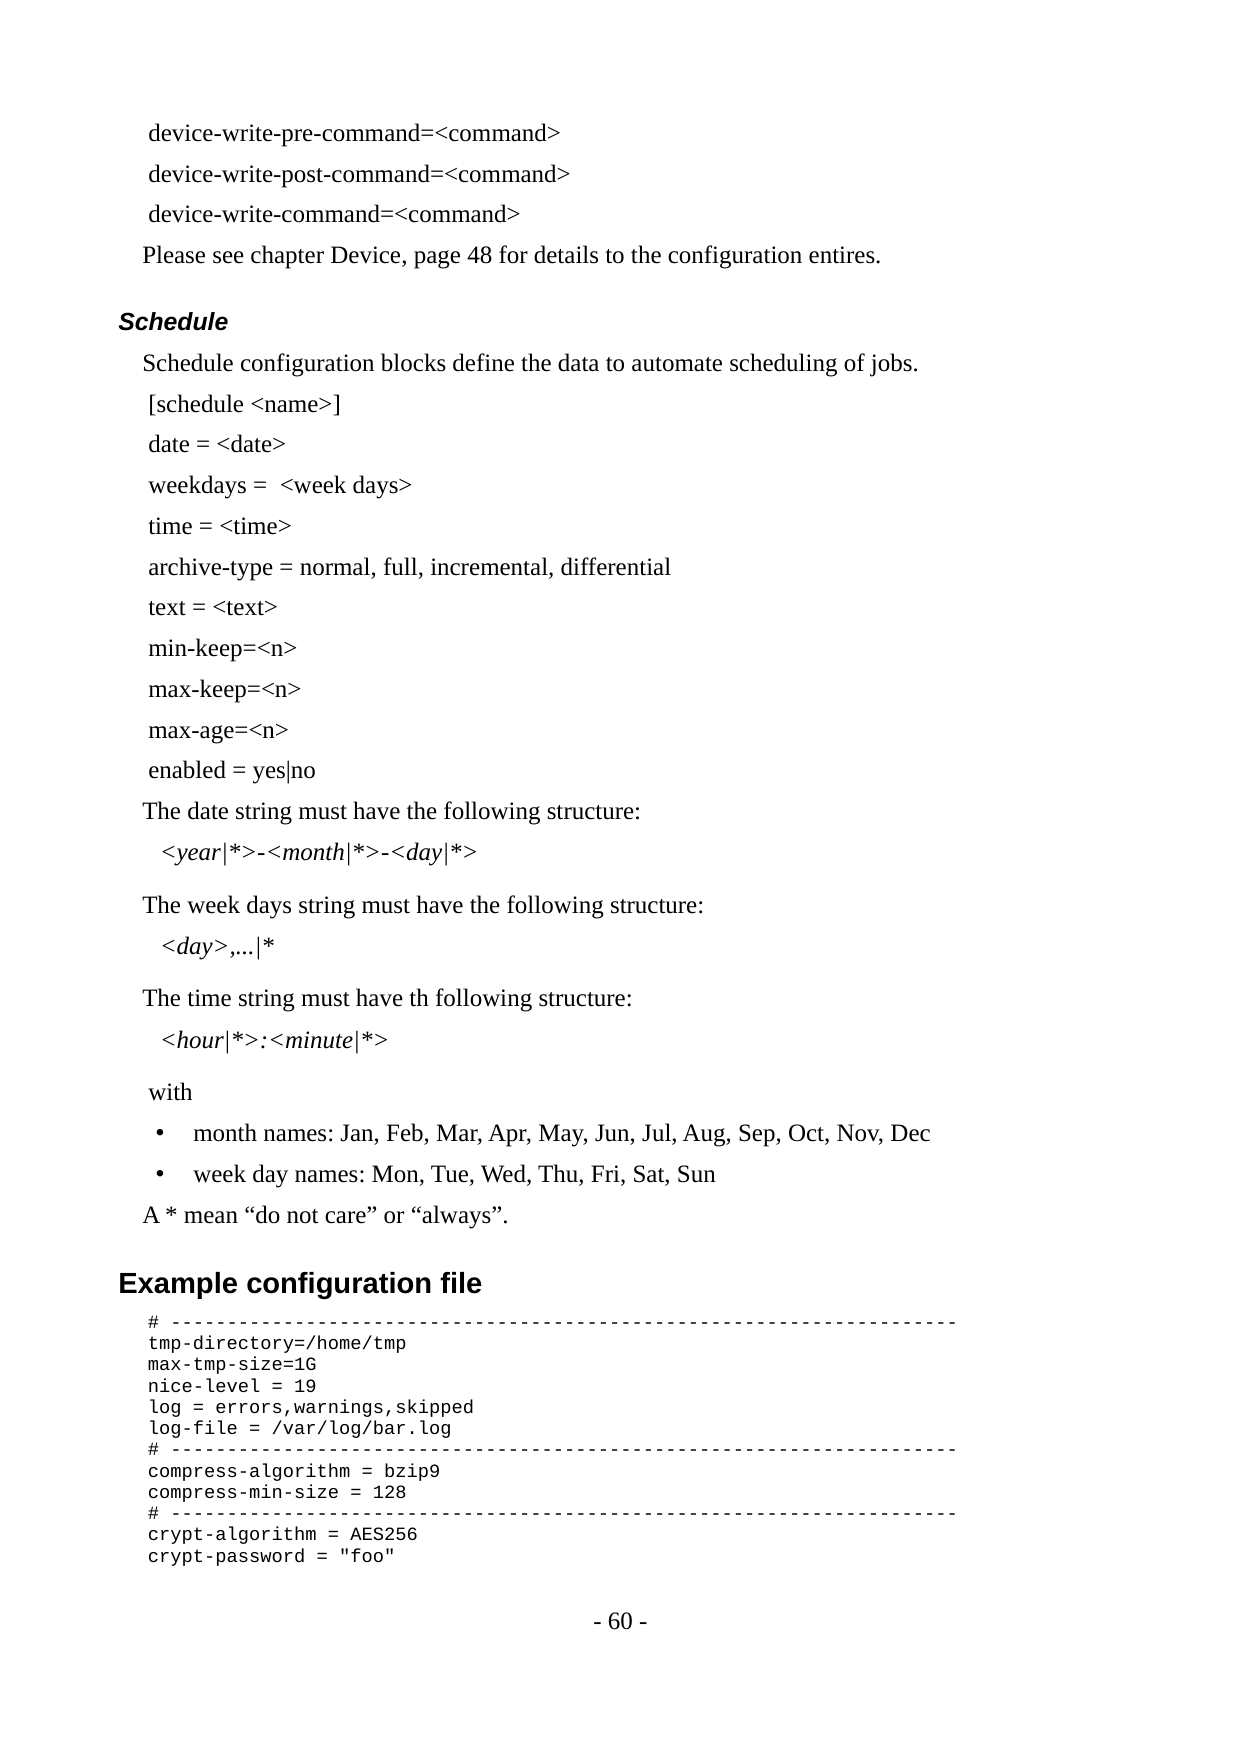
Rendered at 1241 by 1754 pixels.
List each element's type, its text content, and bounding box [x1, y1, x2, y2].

text [schedule <name>] [148, 389, 1122, 418]
text weekdays = <week days> [148, 470, 1122, 499]
text Please see chapter Device, page 50 for details to the configuration entires. [118, 240, 1122, 269]
text Schedule configuration blocks define the data to automate scheduling of jobs. [118, 348, 1122, 376]
text crypt-password = "foo" [148, 1546, 1122, 1568]
text A * mean “do not care” or “always”. [118, 1200, 1122, 1229]
text log-file = /var/log/bar.log [148, 1419, 1122, 1440]
text min-keep=<n> [148, 633, 1122, 662]
text with [148, 1077, 1122, 1106]
text device-write-pre-command=<command> [148, 118, 1122, 147]
list month names: Jan, Feb, Mar, Apr, May, Jun, Jul, Aug, Sep, Oct, Nov, Dec [156, 1118, 1122, 1147]
text device-write-post-command=<command> [148, 159, 1122, 188]
text <year|*>-<month|*>-<day|*> [159, 837, 1122, 866]
text device-write-command=<command> [148, 199, 1122, 228]
text enabled = yes|no [148, 755, 1122, 784]
text # ---------------------------------------------------------------------- [148, 1504, 1122, 1525]
text <day>,...|* [159, 931, 1122, 960]
subtitle Schedule [118, 307, 1122, 335]
text max-tmp-size=1G [148, 1355, 1122, 1376]
text max-keep=<n> [148, 674, 1122, 703]
text max-age=<n> [148, 715, 1122, 743]
text compress-min-size = 128 [148, 1483, 1122, 1504]
text time = <time> [148, 511, 1122, 540]
text # ---------------------------------------------------------------------- [148, 1440, 1122, 1461]
text date = <date> [148, 429, 1122, 458]
text compress-algorithm = bzip9 [148, 1461, 1122, 1483]
text text = <text> [148, 592, 1122, 621]
text crypt-algorithm = AES256 [148, 1525, 1122, 1546]
text nice-level = 19 [148, 1376, 1122, 1398]
text The week days string must have the following structure: [118, 890, 1122, 918]
text <hour|*>:<minute|*> [159, 1025, 1122, 1053]
text log = errors,warnings,skipped [148, 1398, 1122, 1419]
text # ---------------------------------------------------------------------- [148, 1313, 1122, 1334]
subtitle Example configuration file [118, 1267, 1122, 1300]
text tmp-directory=/home/tmp [148, 1334, 1122, 1355]
text The date string must have the following structure: [118, 796, 1122, 825]
list week day names: Mon, Tue, Wed, Thu, Fri, Sat, Sun [156, 1159, 1122, 1188]
text The time string must have th following structure: [118, 983, 1122, 1012]
text archive-type = normal, full, incremental, differential [148, 552, 1122, 581]
